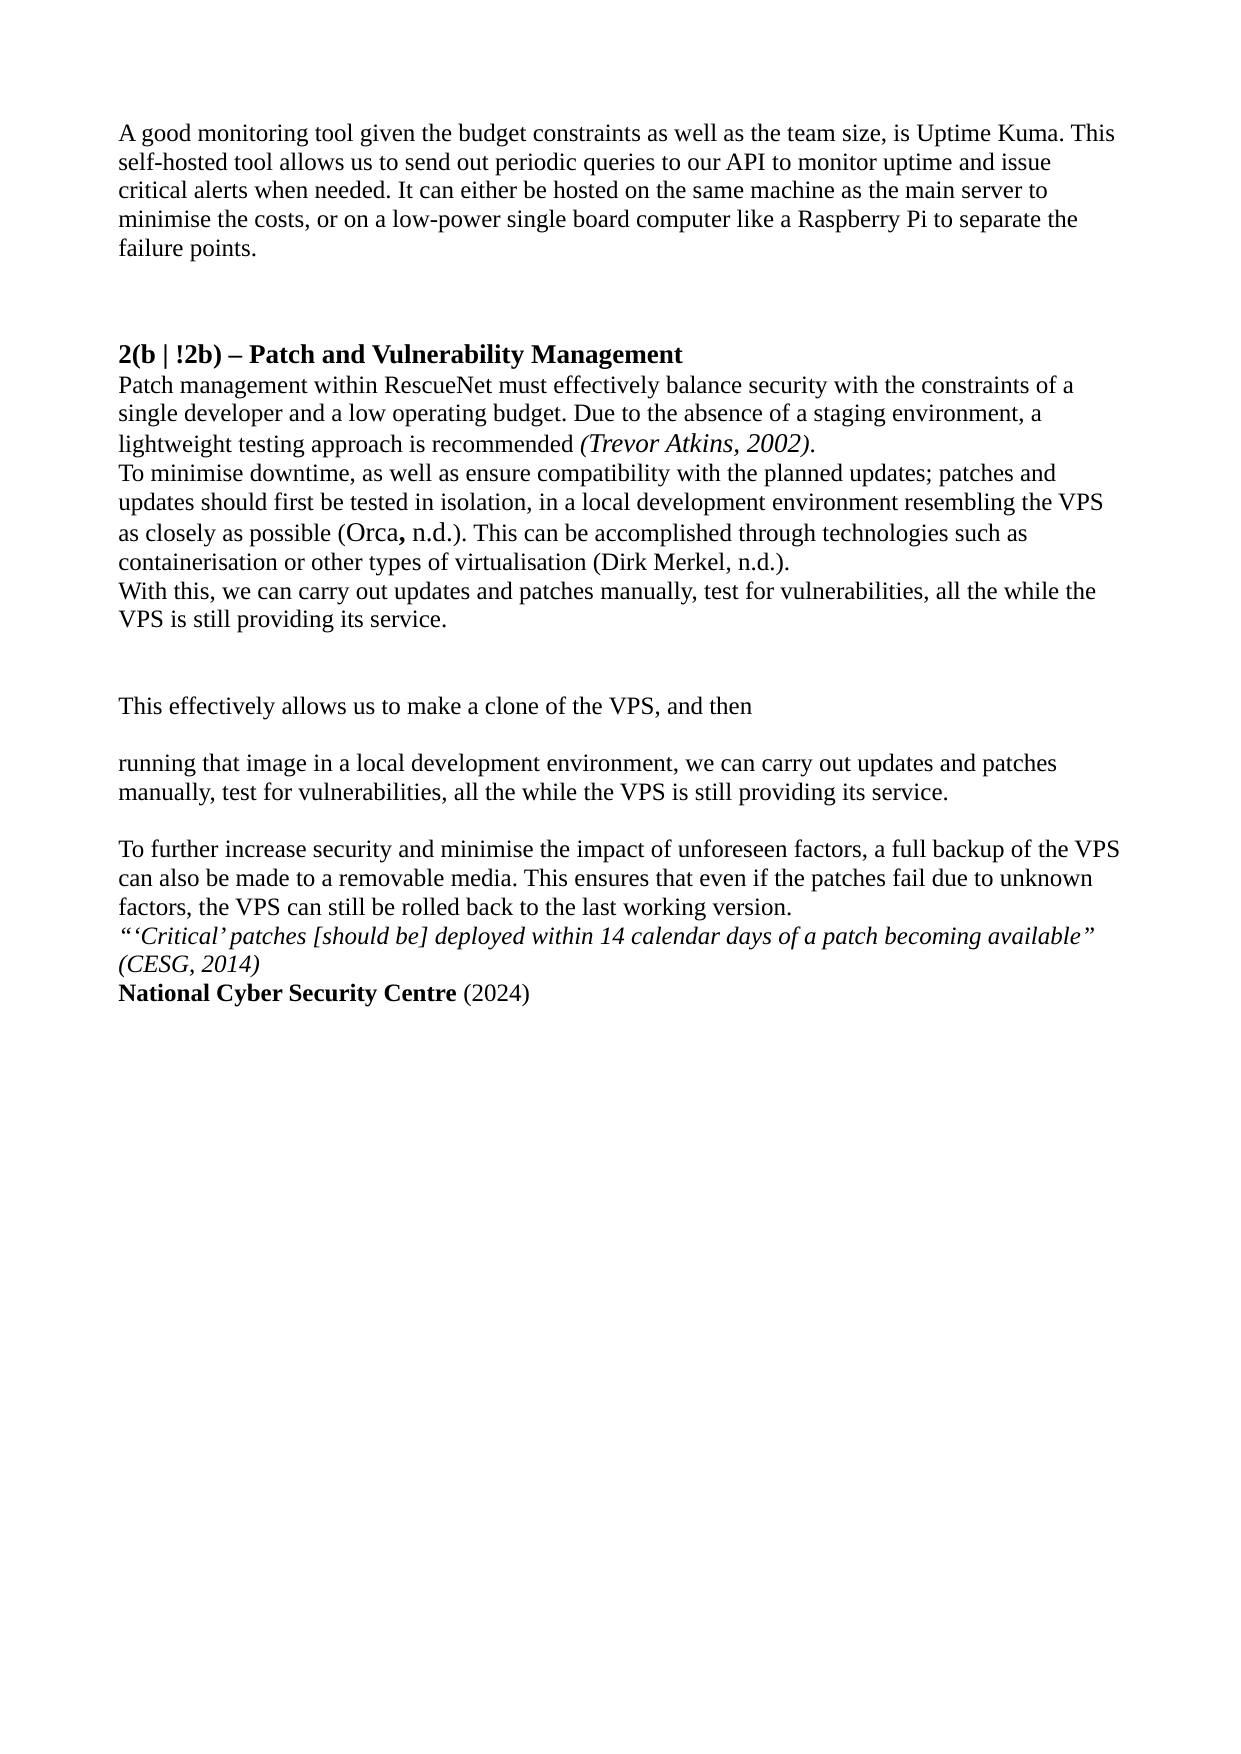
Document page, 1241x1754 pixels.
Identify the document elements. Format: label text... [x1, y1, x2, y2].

text National Cyber Security Centre (2024) [118, 978, 1122, 1007]
text Patch management within RescueNet must effectively balance security with the constraints of a single developer and a low operating budget. Due to the absence of a staging environment, a lightweight testing approach is recommended (Trevor Atkins, 2002). [118, 370, 1122, 458]
text 2(b | !2b) – Patch and Vulnerability Management [118, 338, 1122, 370]
text To further increase security and minimise the impact of unforeseen factors, a full backup of the VPS can also be made to a removable media. This ensures that even if the patches fail due to unknown factors, the VPS can still be rolled back to the last working version. [118, 834, 1122, 921]
text A good monitoring tool given the budget constraints as well as the team size, is Uptime Kuma. This self-hosted tool allows us to send out periodic queries to our API to monitor uptime and issue critical alerts when needed. It can either be hosted on the same machine as the main server to minimise the costs, or on a low-power single board computer like a Raspberry Pi to separate the failure points. [118, 118, 1122, 262]
text “‘Critical’ patches [should be] deployed within 14 calendar days of a patch becoming available” (CESG, 2014) [118, 921, 1122, 978]
text running that image in a local development environment, we can carry out updates and patches manually, test for vulnerabilities, all the while the VPS is still providing its service. [118, 748, 1122, 806]
text To minimise downtime, as well as ensure compatibility with the planned updates; patches and updates should first be tested in isolation, in a local development environment resembling the VPS as closely as possible (Orca, n.d.). This can be accomplished through technologies such as containerisation or other types of virtualisation (Dirk Merkel, n.d.). [118, 458, 1122, 576]
text This effectively allows us to make a clone of the VPS, and then [118, 691, 1122, 719]
text With this, we can carry out updates and patches manually, test for vulnerabilities, all the while the VPS is still providing its service. [118, 576, 1122, 633]
